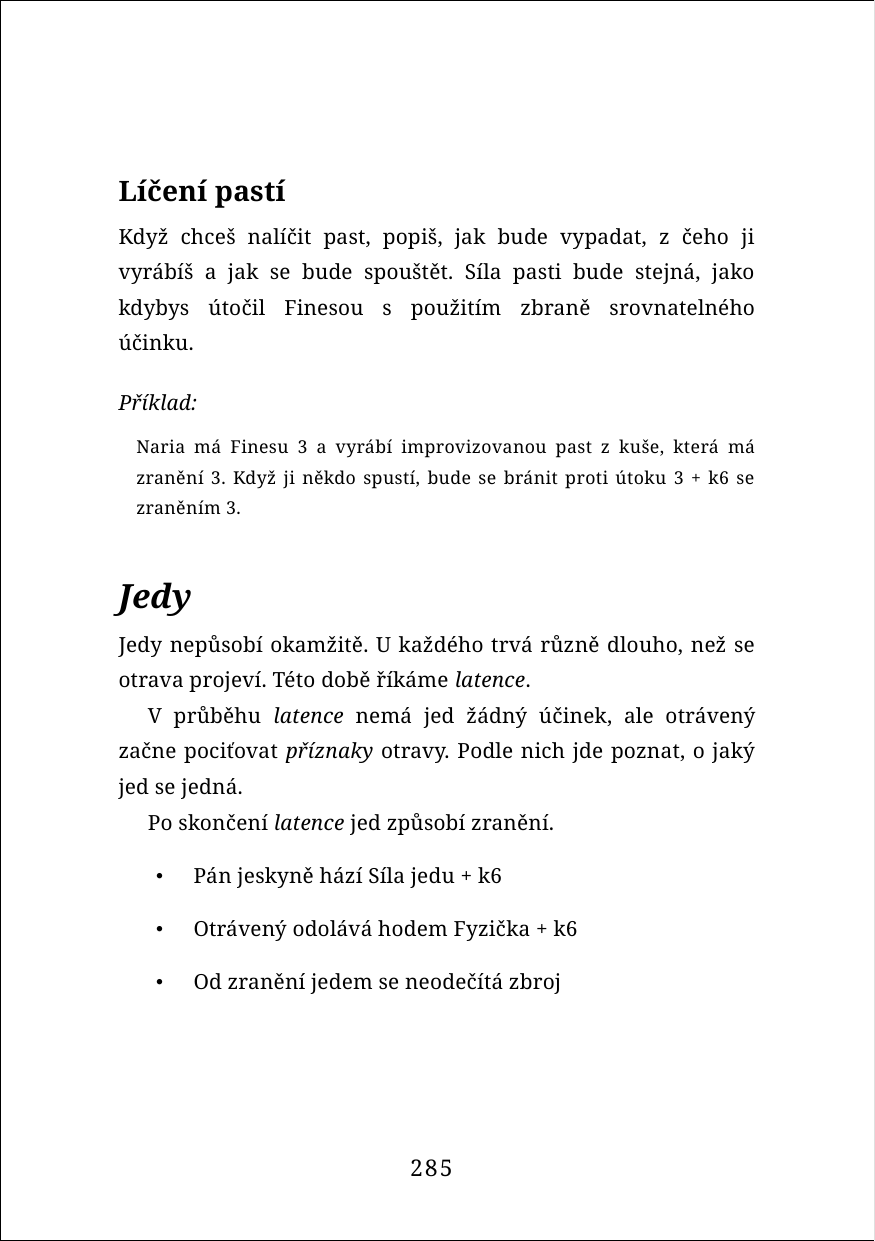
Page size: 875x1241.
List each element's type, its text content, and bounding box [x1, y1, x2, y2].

list Od zranění jedem se neodečítá zbroj [156, 967, 756, 996]
text Příklad: [118, 388, 756, 416]
subtitle Jedy [118, 573, 756, 618]
text Naria má Finesu 3 a vyrábí improvizovanou past z kuše, která má zranění 3. Když ji někdo spustí, bude se bránit proti útoku 3 + k6 se zraněním 3. [136, 435, 756, 519]
text Jedy nepůsobí okamžitě. U každého trvá různě dlouho, než se otrava projeví. Této době říkáme latence. V průběhu latence nemá jed žádný účinek, ale otrávený začne pociťovat příznaky otravy. Podle nich jde poznat, o jaký jed se jedná. Po skončení latence jed způsobí zranění. [118, 630, 756, 836]
list Otrávený odolává hodem Fyzička + k6 [156, 914, 756, 942]
list Pán jeskyně hází Síla jedu + k6 [156, 861, 756, 889]
subtitle Líčení pastí [118, 172, 756, 210]
text Když chceš nalíčit past, popiš, jak bude vypadat, z čeho ji vyrábíš a jak se bude spouštět. Síla pasti bude stejná, jako kdybys útočil Finesou s použitím zbraně srovnatelného účinku. [118, 222, 756, 357]
